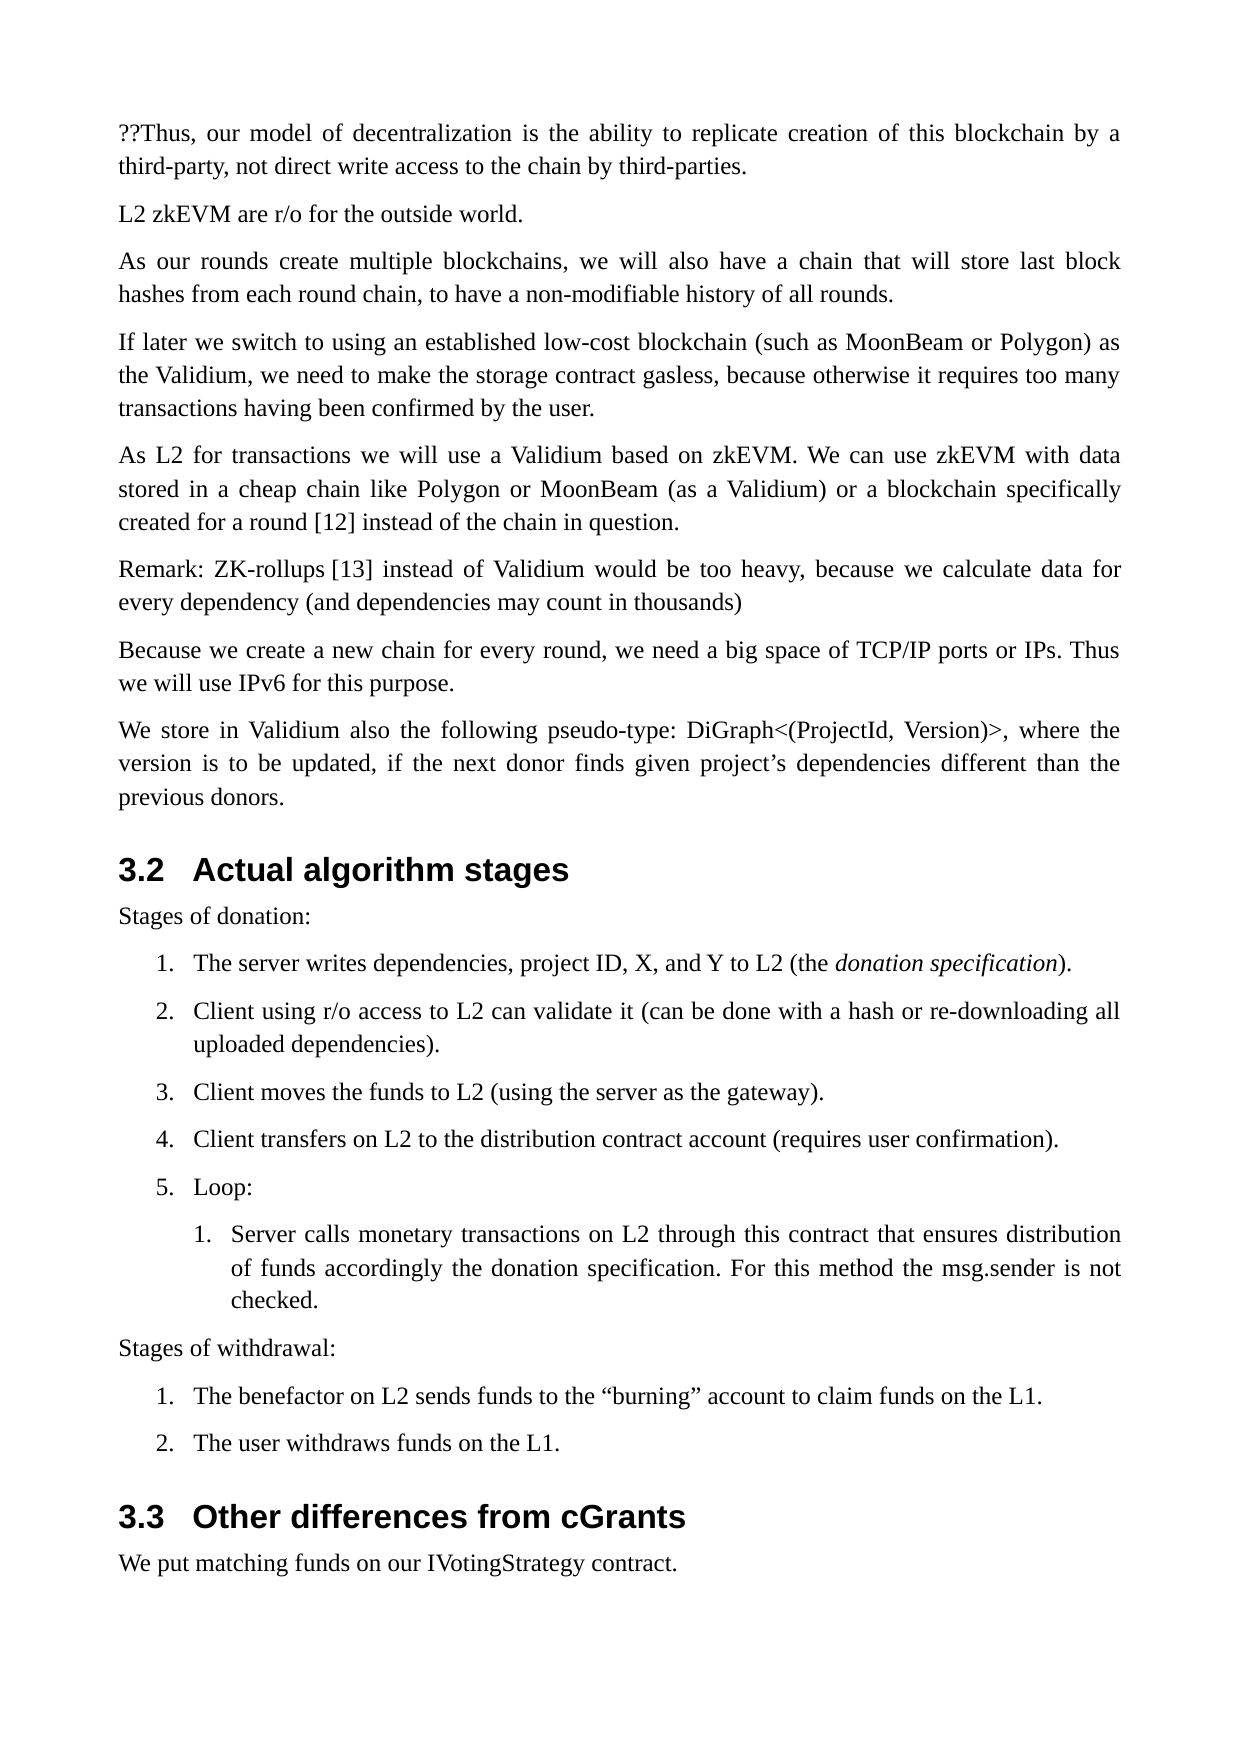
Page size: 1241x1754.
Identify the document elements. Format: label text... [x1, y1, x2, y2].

list The user withdraws funds on the L1. [156, 1428, 1122, 1457]
text Stages of withdrawal: [118, 1333, 1122, 1362]
list The benefactor on L2 sends funds to the “burning” account to claim funds on the L1. [156, 1381, 1122, 1409]
list Server calls monetary transactions on L2 through this contract that ensures distribution of funds accordingly the donation specification. For this method the msg.sender is not checked. [193, 1219, 1122, 1314]
text As L2 for transactions we will use a Validium based on zkEVM. We can use zkEVM with data stored in a cheap chain like Polygon or MoonBeam (as a Validium) or a blockchain specifically created for a round [11] instead of the chain in question. [118, 441, 1122, 535]
text If later we switch to using an established low-cost blockchain (such as MoonBeam or Polygon) as the Validium, we need to make the storage contract gasless, because otherwise it requires too many transactions having been confirmed by the user. [118, 327, 1122, 422]
list Client moves the funds to L2 (using the server as the gateway). [156, 1077, 1122, 1106]
text Stages of donation: [118, 901, 1122, 930]
text We store in Validium also the following pseudo-type: DiGraph<(ProjectId, Version)>, where the version is to be updated, if the next donor finds given project’s dependencies different than the previous donors. [118, 716, 1122, 810]
text Remark: ZK-rollups [12] instead of Validium would be too heavy, because we calculate data for every dependency (and dependencies may count in thousands) [118, 554, 1122, 616]
subtitle Actual algorithm stages [118, 850, 1122, 888]
list The server writes dependencies, project ID, X, and Y to L2 (the donation specification). [156, 948, 1122, 977]
text We put matching funds on our IVotingStrategy contract. [118, 1548, 1122, 1577]
list Loop: [156, 1172, 1122, 1201]
list Client using r/o access to L2 can validate it (can be done with a hash or re-downloading all uploaded dependencies). [156, 996, 1122, 1058]
text L2 zkEVM are r/o for the outside world. [118, 199, 1122, 227]
text Because we create a new chain for every round, we need a big space of TCP/IP ports or IPs. Thus we will use IPv6 for this purpose. [118, 635, 1122, 697]
text ??Thus, our model of decentralization is the ability to replicate creation of this blockchain by a third-party, not direct write access to the chain by third-parties. [118, 118, 1122, 180]
text As our rounds create multiple blockchains, we will also have a chain that will store last block hashes from each round chain, to have a non-modifiable history of all rounds. [118, 246, 1122, 308]
list Client transfers on L2 to the distribution contract account (requires user confirmation). [156, 1124, 1122, 1153]
subtitle Other differences from cGrants [118, 1497, 1122, 1535]
